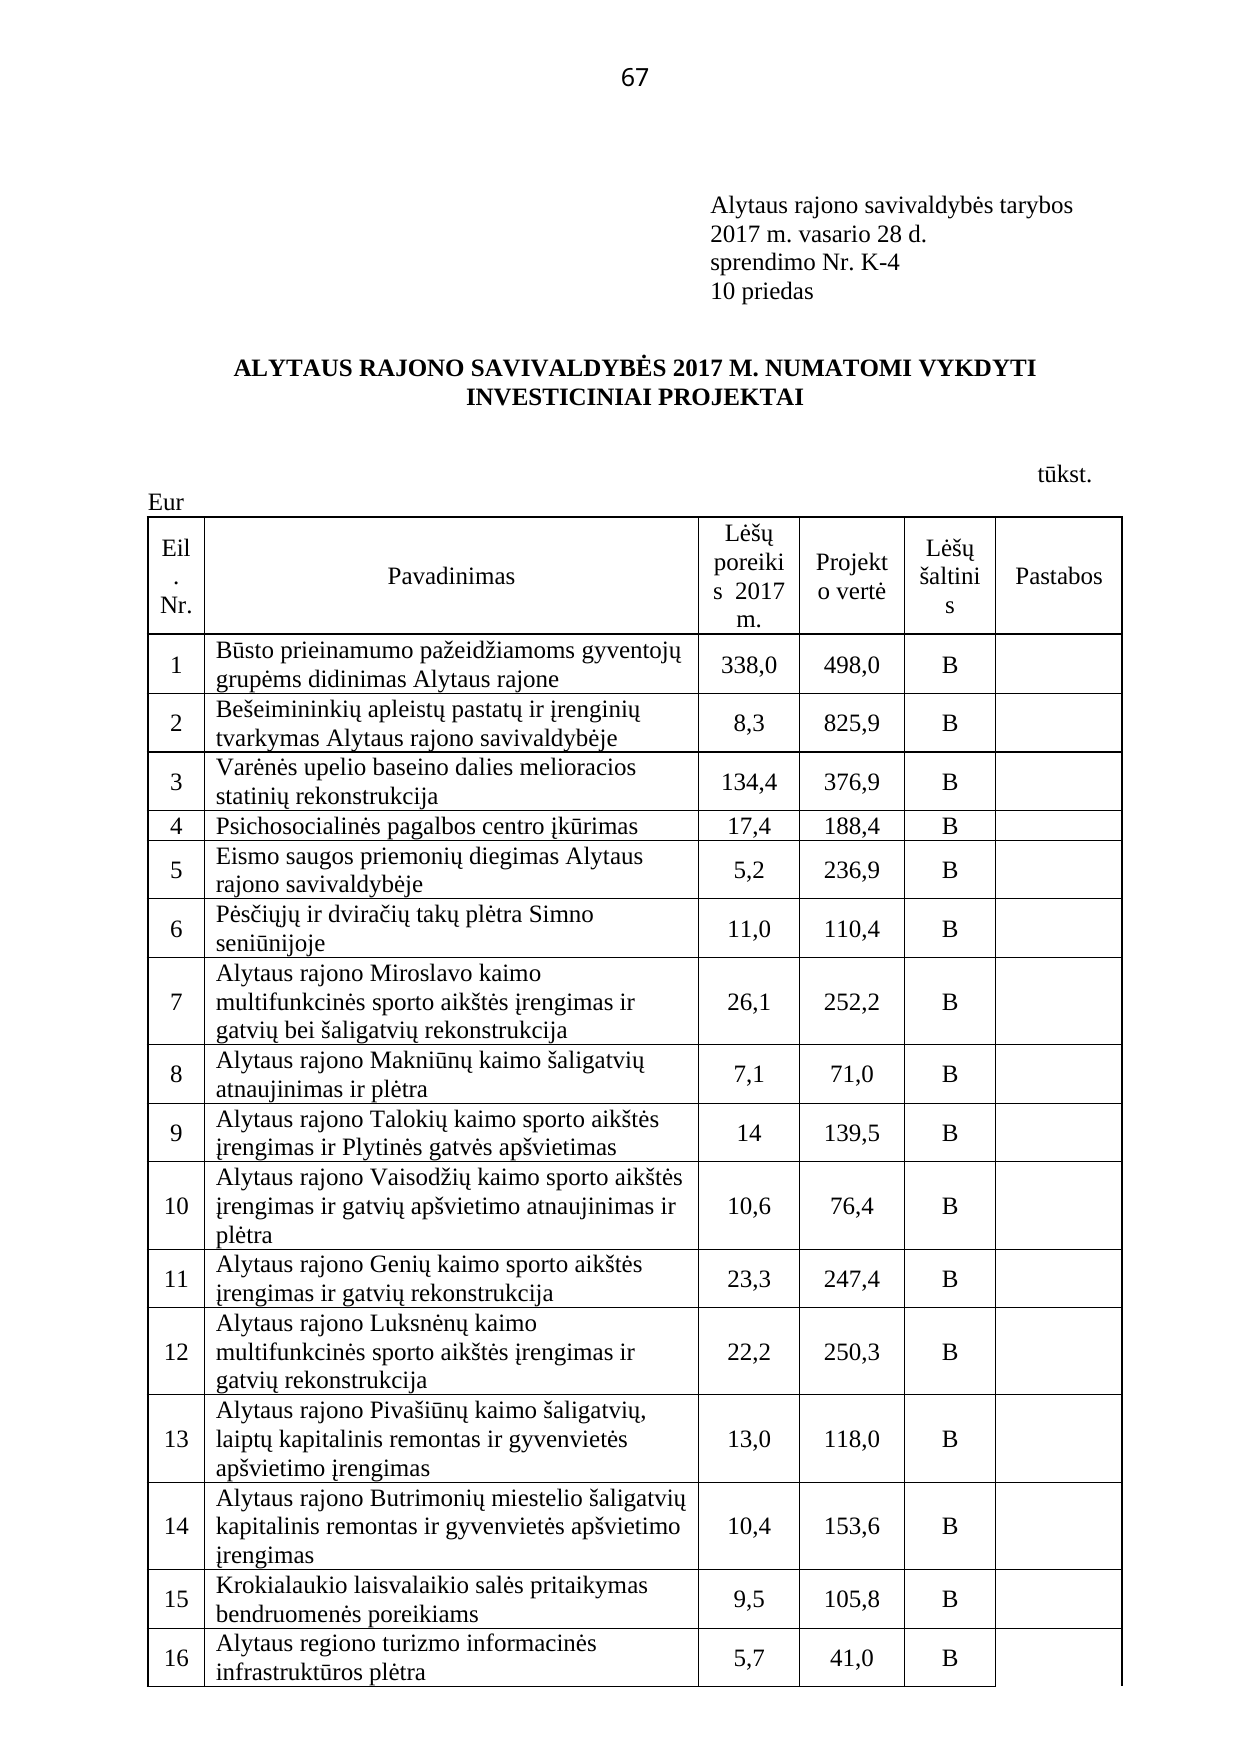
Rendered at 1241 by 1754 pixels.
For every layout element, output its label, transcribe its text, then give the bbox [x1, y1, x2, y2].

table_cell 5,7 [699, 1629, 799, 1686]
table_cell Krokialaukio laisvalaikio salės pritaikymas bendruomenės poreikiams [205, 1570, 698, 1627]
table_cell Alytaus rajono Luksnėnų kaimo multifunkcinės sporto aikštės įrengimas ir gatvių rekonstrukcija [205, 1308, 698, 1394]
table_cell B [905, 1250, 995, 1307]
table_cell 23,3 [699, 1250, 799, 1307]
table_cell [996, 1104, 1121, 1161]
table_cell 498,0 [800, 635, 904, 693]
table_cell [996, 811, 1121, 840]
table_cell 13,0 [699, 1395, 799, 1482]
table_header Lėšų šaltinis [905, 518, 995, 633]
table_header Eil. Nr. [149, 518, 204, 633]
table_cell B [905, 1570, 995, 1627]
table_cell 5 [149, 841, 204, 898]
table_cell [996, 841, 1121, 898]
table_cell B [905, 1395, 995, 1482]
table_cell B [905, 753, 995, 810]
table_cell 118,0 [800, 1395, 904, 1482]
table_cell 15 [149, 1570, 204, 1627]
table_cell B [905, 1045, 995, 1103]
table_cell 11,0 [699, 899, 799, 957]
table_cell B [905, 899, 995, 957]
table_cell 825,9 [800, 694, 904, 751]
table_cell 14 [699, 1104, 799, 1161]
table_cell 10 [149, 1162, 204, 1248]
table_cell 6 [149, 899, 204, 957]
table_cell 7 [149, 958, 204, 1044]
table_cell 13 [149, 1395, 204, 1482]
table_header Projekto vertė [800, 518, 904, 633]
table_cell 247,4 [800, 1250, 904, 1307]
table_cell 105,8 [800, 1570, 904, 1627]
table_header Pavadinimas [205, 518, 698, 633]
table_cell B [905, 635, 995, 693]
table_cell 7,1 [699, 1045, 799, 1103]
table_cell 76,4 [800, 1162, 904, 1248]
table_cell Eismo saugos priemonių diegimas Alytaus rajono savivaldybėje [205, 841, 698, 898]
table_cell [996, 753, 1121, 810]
table_cell 11 [149, 1250, 204, 1307]
table_cell B [905, 841, 995, 898]
table_cell [996, 899, 1121, 957]
table_cell B [905, 1104, 995, 1161]
table_cell B [905, 694, 995, 751]
table_cell 110,4 [800, 899, 904, 957]
table_header Pastabos [996, 518, 1121, 633]
table_cell Alytaus rajono Miroslavo kaimo multifunkcinės sporto aikštės įrengimas ir gatvių bei šaligatvių rekonstrukcija [205, 958, 698, 1044]
table_cell 41,0 [800, 1629, 904, 1686]
table_cell [996, 1308, 1121, 1394]
table_cell 236,9 [800, 841, 904, 898]
text sprendimo Nr. K-4 [148, 247, 1122, 276]
table_cell B [905, 1162, 995, 1248]
table_cell 8,3 [699, 694, 799, 751]
table_cell 2 [149, 694, 204, 751]
table_cell 10,6 [699, 1162, 799, 1248]
table_cell 17,4 [699, 811, 799, 840]
table_cell Pėsčiųjų ir dviračių takų plėtra Simno seniūnijoje [205, 899, 698, 957]
table_cell B [905, 1629, 995, 1686]
table_cell Varėnės upelio baseino dalies melioracios statinių rekonstrukcija [205, 753, 698, 810]
table_cell 16 [149, 1629, 204, 1686]
table_cell 338,0 [699, 635, 799, 693]
table_cell 10,4 [699, 1483, 799, 1569]
table_header Lėšų poreikis 2017 m. [699, 518, 799, 633]
table_cell [996, 694, 1121, 751]
table_cell 188,4 [800, 811, 904, 840]
table_cell 5,2 [699, 841, 799, 898]
table_cell 22,2 [699, 1308, 799, 1394]
table_cell 9 [149, 1104, 204, 1161]
table_cell Alytaus rajono Vaisodžių kaimo sporto aikštės įrengimas ir gatvių apšvietimo atnaujinimas ir plėtra [205, 1162, 698, 1248]
table_cell 26,1 [699, 958, 799, 1044]
table_cell 250,3 [800, 1308, 904, 1394]
table_cell 1 [149, 635, 204, 693]
table_cell 252,2 [800, 958, 904, 1044]
table_cell 8 [149, 1045, 204, 1103]
table_cell Psichosocialinės pagalbos centro įkūrimas [205, 811, 698, 840]
table_cell 3 [149, 753, 204, 810]
table_cell B [905, 958, 995, 1044]
table_cell [996, 635, 1121, 693]
table_cell Alytaus regiono turizmo informacinės infrastruktūros plėtra [205, 1629, 698, 1686]
table_cell B [905, 1308, 995, 1394]
table_cell [996, 1570, 1121, 1627]
table_cell 4 [149, 811, 204, 840]
table_cell [996, 1250, 1121, 1307]
table_cell Bešeimininkių apleistų pastatų ir įrenginių tvarkymas Alytaus rajono savivaldybėje [205, 694, 698, 751]
table_cell B [905, 1483, 995, 1569]
table_cell B [905, 811, 995, 840]
table_cell 376,9 [800, 753, 904, 810]
table_cell [996, 1629, 1121, 1686]
table_cell [996, 958, 1121, 1044]
text tūkst. Eur [148, 459, 1122, 516]
table_cell 14 [149, 1483, 204, 1569]
table_cell [996, 1045, 1121, 1103]
table_cell Būsto prieinamumo pažeidžiamoms gyventojų grupėms didinimas Alytaus rajone [205, 635, 698, 693]
table_cell Alytaus rajono Butrimonių miestelio šaligatvių kapitalinis remontas ir gyvenvietės apšvietimo įrengimas [205, 1483, 698, 1569]
table_cell Alytaus rajono Talokių kaimo sporto aikštės įrengimas ir Plytinės gatvės apšvietimas [205, 1104, 698, 1161]
text Alytaus rajono savivaldybės tarybos [148, 190, 1122, 219]
table_cell [996, 1162, 1121, 1248]
table_cell Alytaus rajono Pivašiūnų kaimo šaligatvių, laiptų kapitalinis remontas ir gyvenvietės apšvietimo įrengimas [205, 1395, 698, 1482]
table_cell 71,0 [800, 1045, 904, 1103]
text 2017 m. vasario 28 d. [148, 219, 1122, 247]
table_cell 139,5 [800, 1104, 904, 1161]
table_cell [996, 1483, 1121, 1569]
table_cell 134,4 [699, 753, 799, 810]
table_cell Alytaus rajono Makniūnų kaimo šaligatvių atnaujinimas ir plėtra [205, 1045, 698, 1103]
table_cell 9,5 [699, 1570, 799, 1627]
table_cell [996, 1395, 1121, 1482]
text ALYTAUS RAJONO SAVIVALDYBĖS 2017 M. NUMATOMI VYKDYTI INVESTICINIAI PROJEKTAI [148, 353, 1122, 411]
text 10 priedas [148, 276, 1122, 305]
table_cell 153,6 [800, 1483, 904, 1569]
table_cell Alytaus rajono Genių kaimo sporto aikštės įrengimas ir gatvių rekonstrukcija [205, 1250, 698, 1307]
table_cell 12 [149, 1308, 204, 1394]
